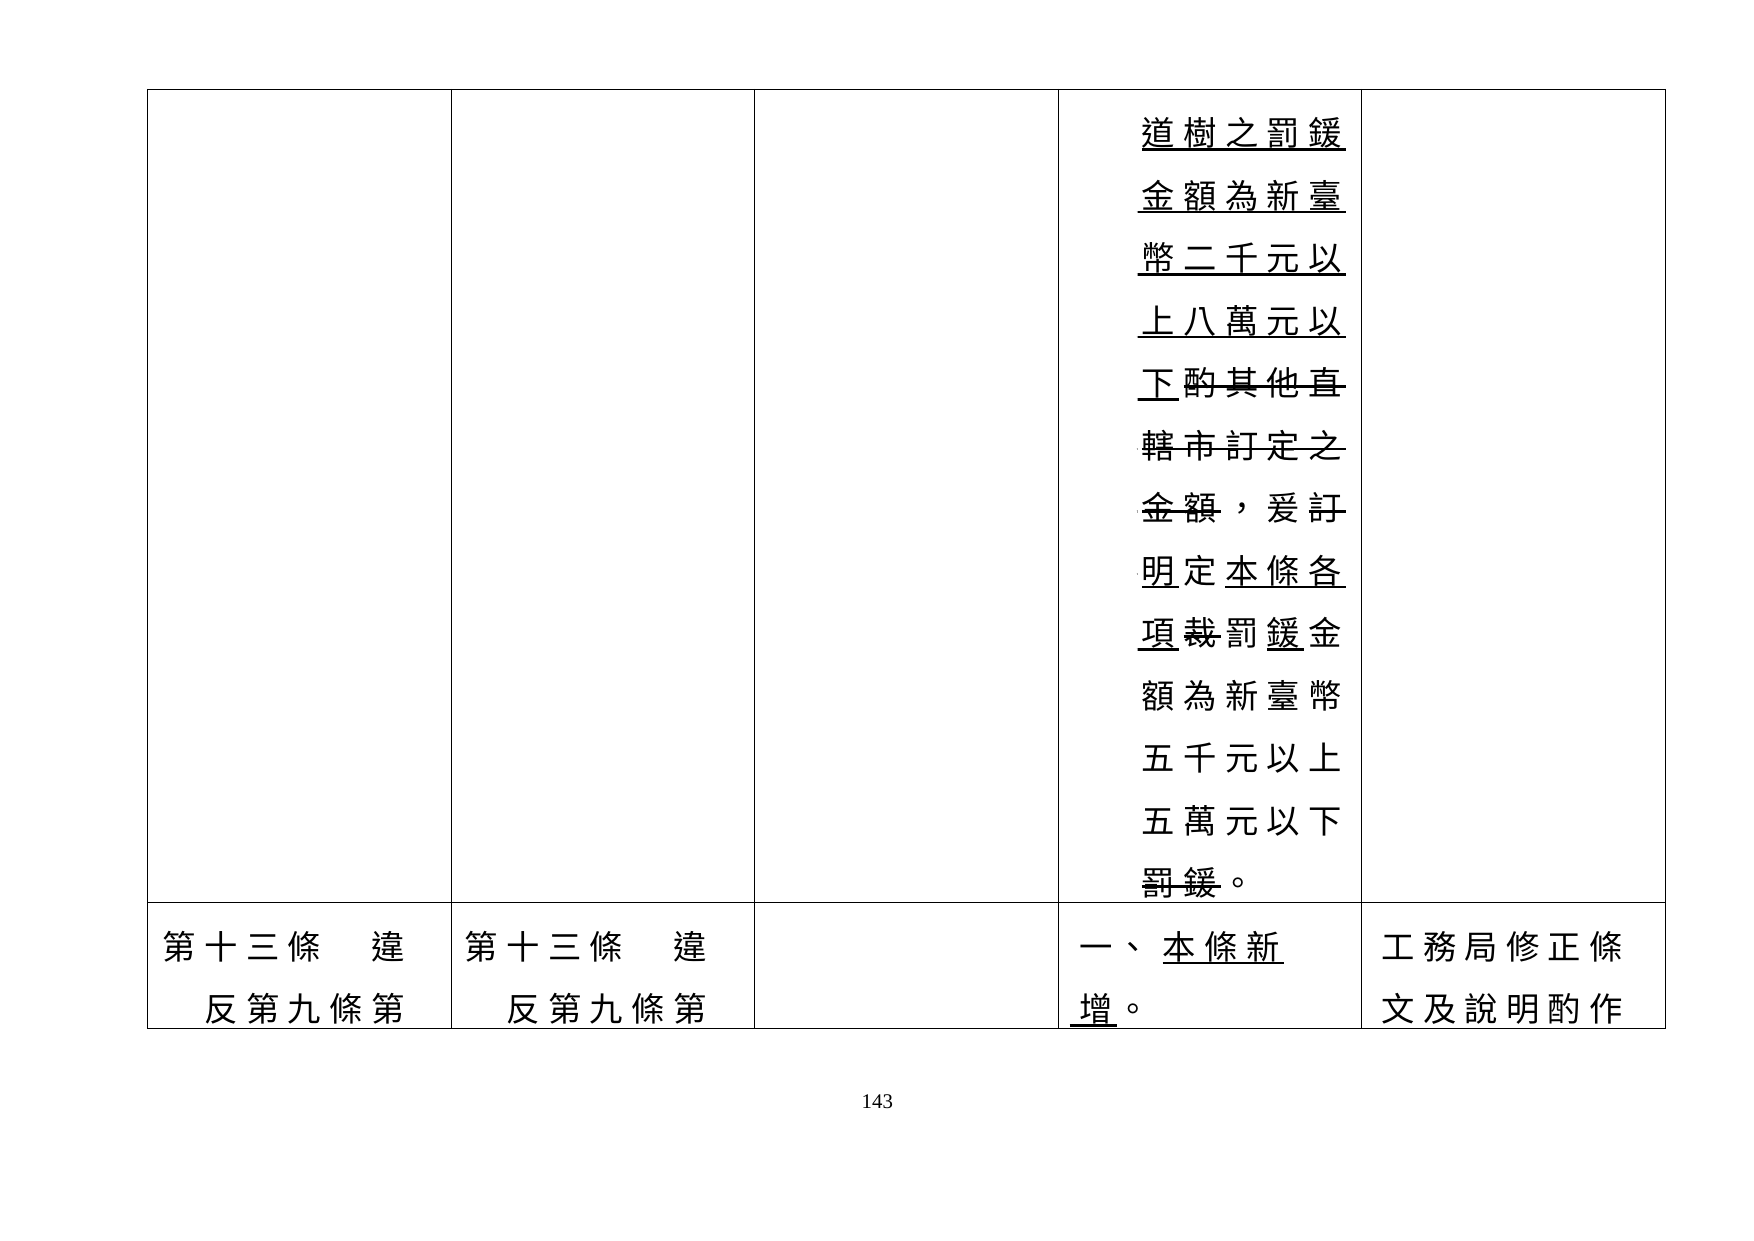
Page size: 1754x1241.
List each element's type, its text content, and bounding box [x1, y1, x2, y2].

table_cell [1362, 90, 1665, 902]
table_cell 工務局修正條文及說明酌作 [1362, 903, 1665, 1028]
table_cell [148, 90, 451, 902]
table_cell [755, 903, 1058, 1028]
table_cell 道樹之罰鍰金額為新臺幣二千元以上八萬元以下酌其他直轄市訂定之金額，爰訂明定本條各項裁罰鍰金額為新臺幣五千元以上五萬元以下罰鍰。 [1059, 90, 1361, 902]
table_cell [755, 90, 1058, 902]
table_cell 第十三條 違反第九條第 [148, 903, 451, 1028]
table_cell 第十三條 違反第九條第 [452, 903, 754, 1028]
table_cell [452, 90, 754, 902]
table_cell 一、本條新增。 [1059, 903, 1361, 1028]
